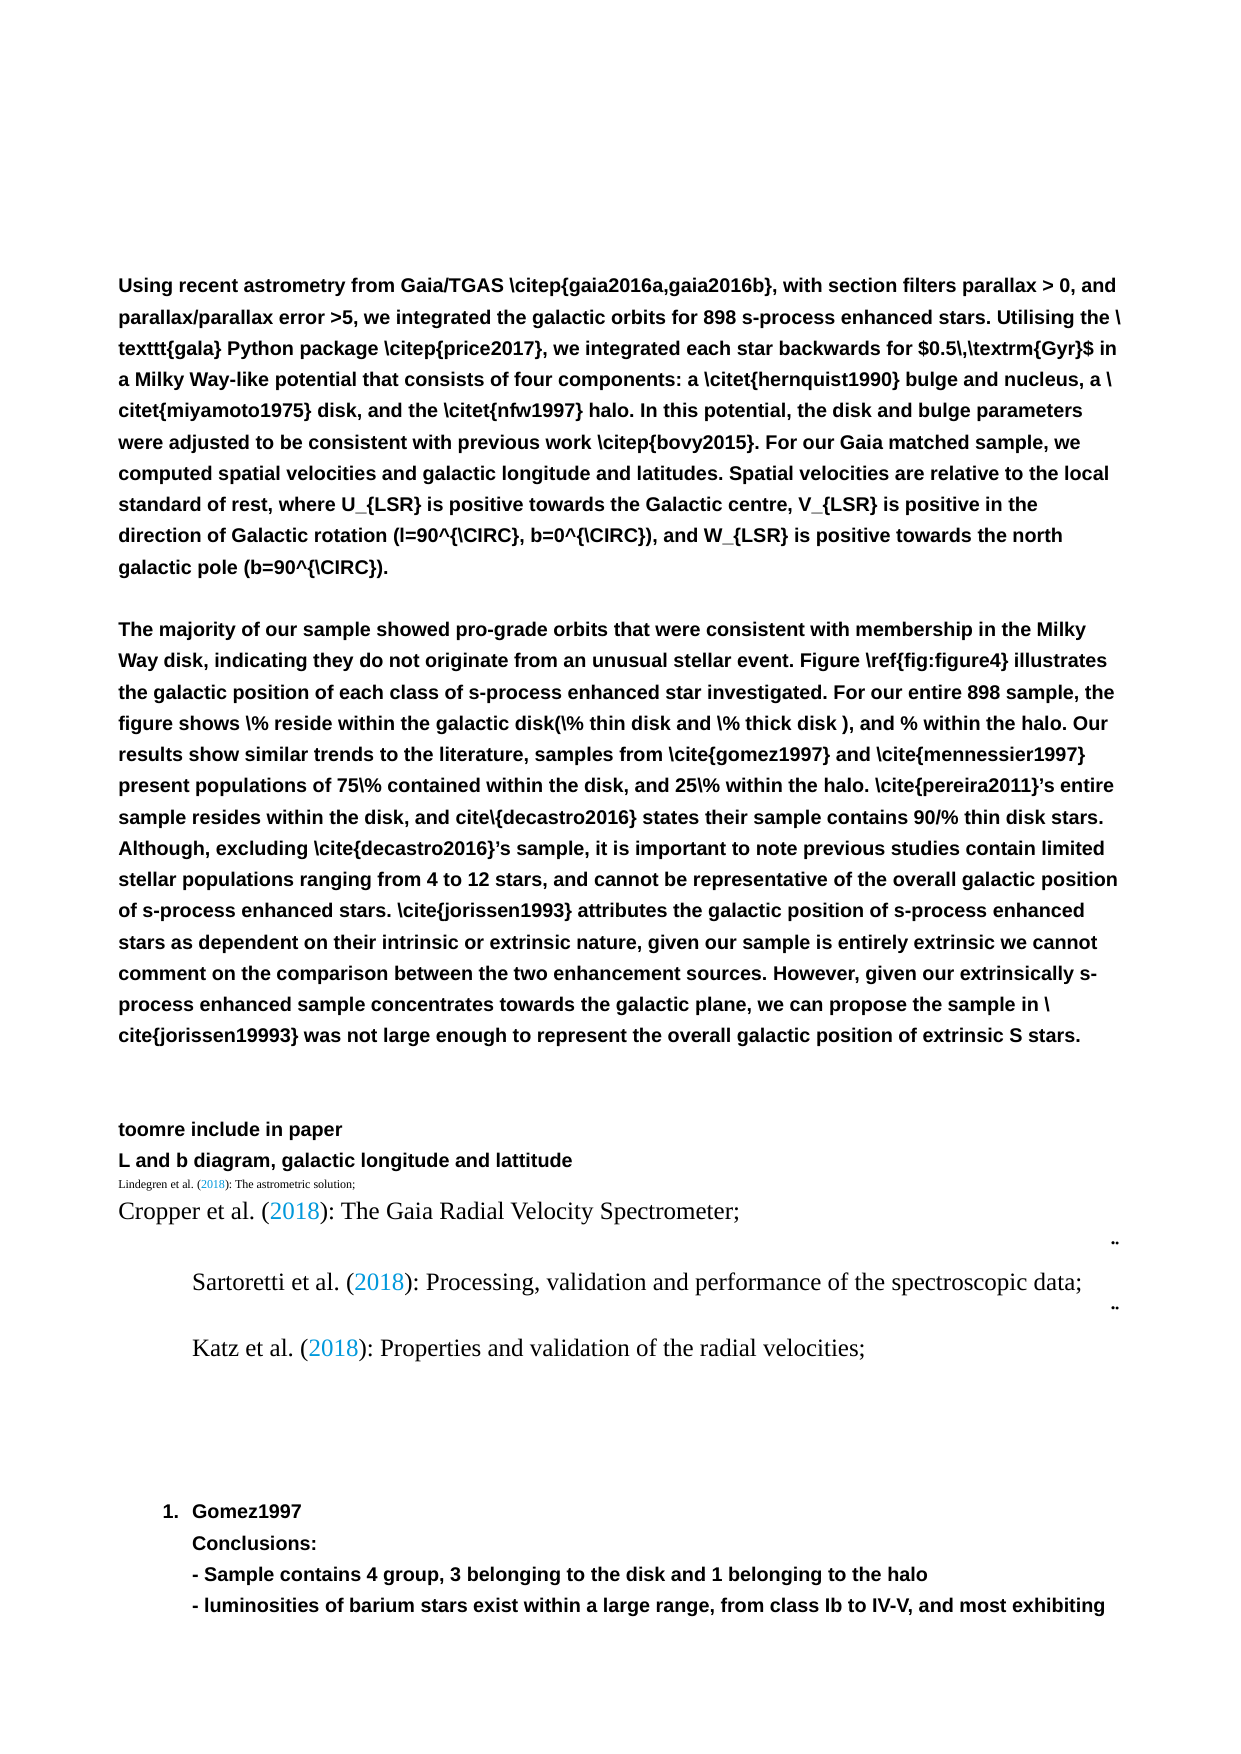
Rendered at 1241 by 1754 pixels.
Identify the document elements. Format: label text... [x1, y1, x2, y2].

text The majority of our sample showed pro-grade orbits that were consistent with membership in the Milky Way disk, indicating they do not originate from an unusual stellar event. Figure \ref{fig:figure4} illustrates the galactic position of each class of s-process enhanced star investigated. For our entire 898 sample, the figure shows \% reside within the galactic disk(\% thin disk and \% thick disk ), and % within the halo. Our results show similar trends to the literature, samples from \cite{gomez1997} and \cite{mennessier1997} present populations of 75\% contained within the disk, and 25\% within the halo. \cite{pereira2011}’s entire sample resides within the disk, and cite\{decastro2016} states their sample contains 90/% thin disk stars. Although, excluding \cite{decastro2016}’s sample, it is important to note previous studies contain limited stellar populations ranging from 4 to 12 stars, and cannot be representative of the overall galactic position of s-process enhanced stars. \cite{jorissen1993} attributes the galactic position of s-process enhanced stars as dependent on their intrinsic or extrinsic nature, given our sample is entirely extrinsic we cannot comment on the comparison between the two enhancement sources. However, given our extrinsically s-process enhanced sample concentrates towards the galactic plane, we can propose the sample in \cite{jorissen19993} was not large enough to represent the overall galactic position of extrinsic S stars. [118, 618, 1122, 1047]
text toomre include in paper L and b diagram, galactic longitude and lattitude Lindegren et al. (2018): The astrometric solution; [118, 1118, 1122, 1191]
text Using recent astrometry from Gaia/TGAS \citep{gaia2016a,gaia2016b}, with section filters parallax > 0, and parallax/parallax error >5, we integrated the galactic orbits for 898 s-process enhanced stars. Utilising the \texttt{gala} Python package \citep{price2017}, we integrated each star backwards for $0.5\,\textrm{Gyr}$ in a Milky Way-like potential that consists of four components: a \citet{hernquist1990} bulge and nucleus, a \citet{miyamoto1975} disk, and the \citet{nfw1997} halo. In this potential, the disk and bulge parameters were adjusted to be consistent with previous work \citep{bovy2015}. For our Gaia matched sample, we computed spatial velocities and galactic longitude and latitudes. Spatial velocities are relative to the local standard of rest, where U_{LSR} is positive towards the Galactic centre, V_{LSR} is positive in the direction of Galactic rotation (l=90^{\CIRC}, b=0^{\CIRC}), and W_{LSR} is positive towards the north galactic pole (b=90^{\CIRC}). [118, 274, 1122, 578]
list Gomez1997 Conclusions: - Sample contains 4 group, 3 belonging to the disk and 1 belonging to the halo - luminosities of barium stars exist within a large range, from class Ib to IV-V, and most exhibiting [162, 1500, 1122, 1617]
list Katz et al. (2018): Properties and validation of the radial velocities; [118, 1333, 1122, 1361]
text Cropper et al. (2018): The Gaia Radial Velocity Spectrometer; [118, 1196, 1122, 1225]
list • [118, 1301, 1122, 1315]
list • [118, 1236, 1122, 1250]
list Sartoretti et al. (2018): Processing, validation and performance of the spectroscopic data; [118, 1267, 1122, 1296]
